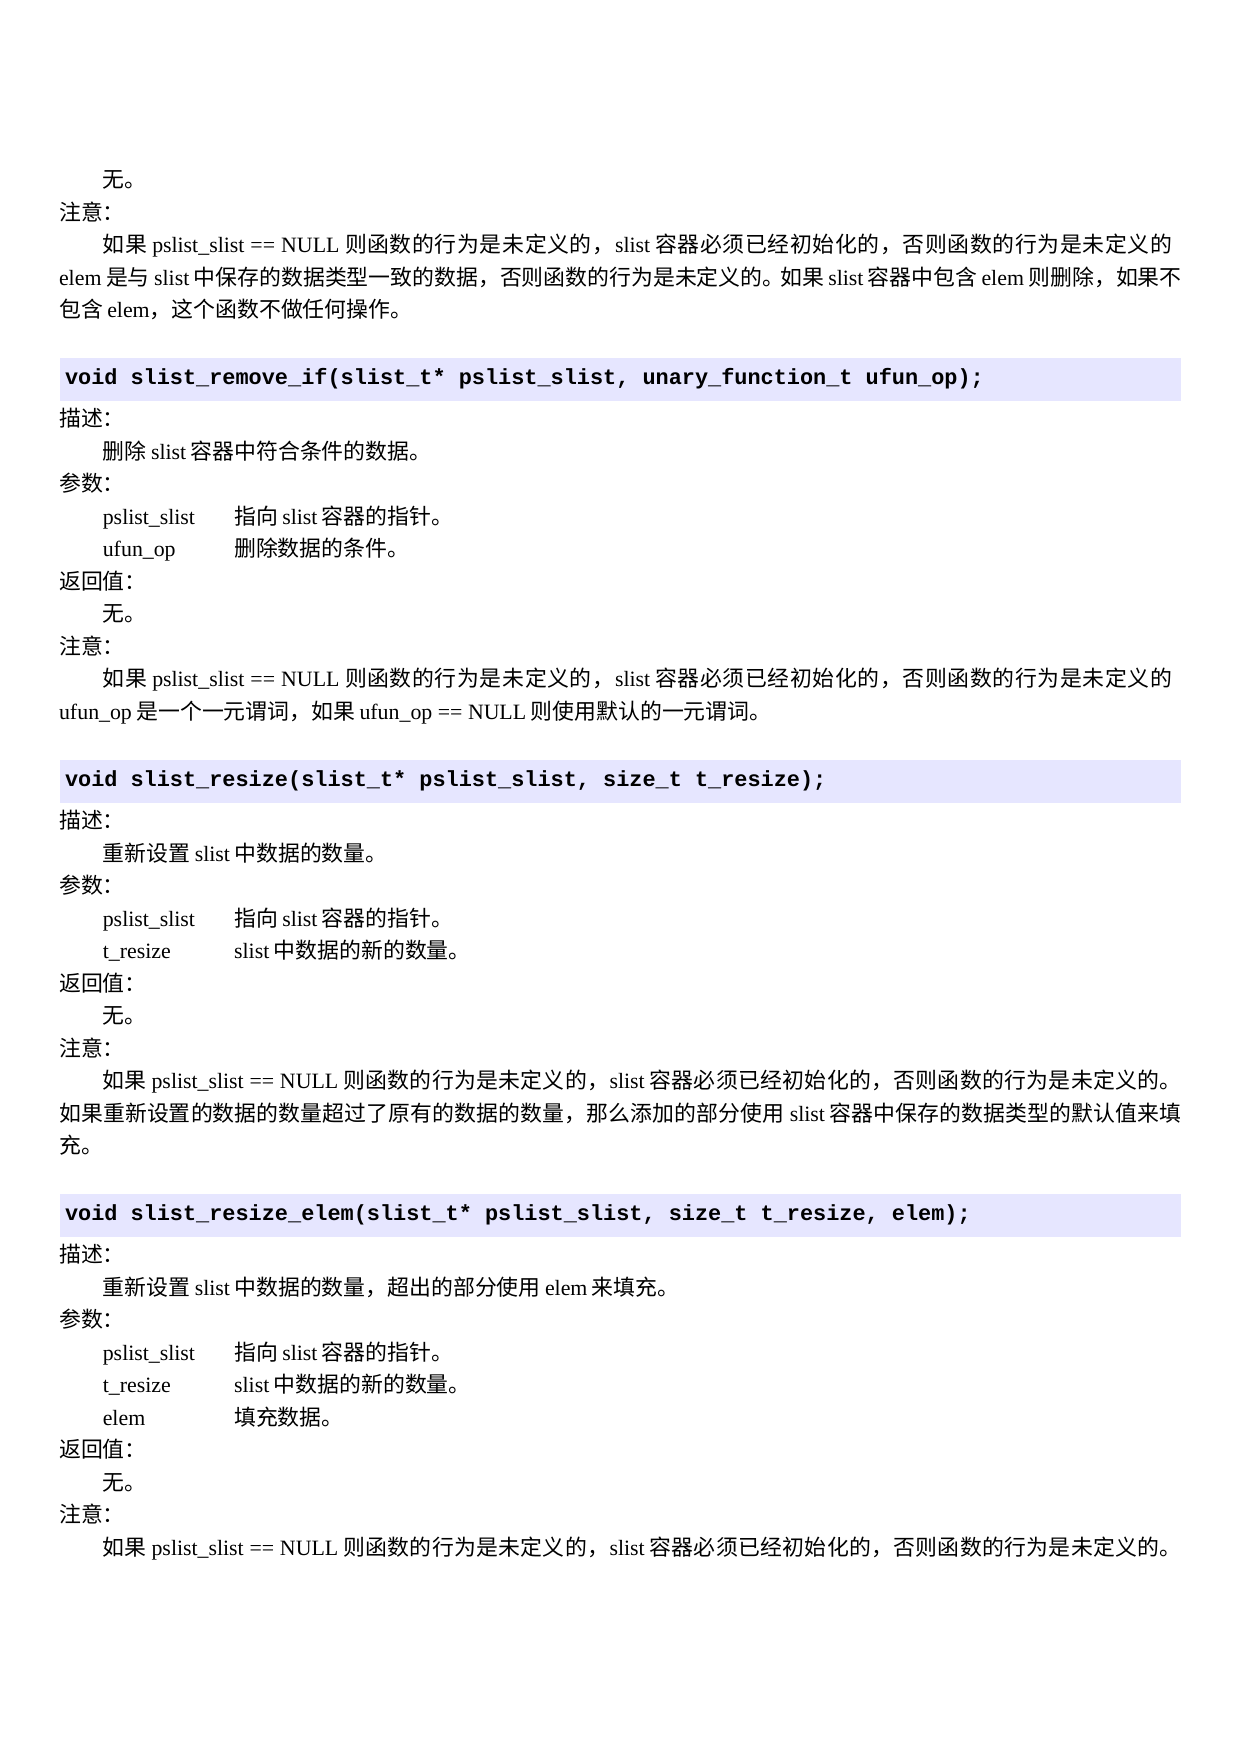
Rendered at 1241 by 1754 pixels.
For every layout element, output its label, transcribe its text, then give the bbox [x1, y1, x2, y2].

text 无。 [59, 596, 1181, 628]
text 返回值： [59, 965, 1181, 998]
text 如果pslist_slist == NULL则函数的行为是未定义的，slist容器必须已经初始化的，否则函数的行为是未定义的。 [59, 1529, 1181, 1562]
text 重新设置slist中数据的数量。 [59, 835, 1181, 868]
text 返回值： [59, 1432, 1181, 1464]
text 注意： [59, 628, 1181, 661]
text pslist_slist 指向slist容器的指针。 [59, 498, 1181, 531]
text 参数： [59, 868, 1181, 900]
text 返回值： [59, 563, 1181, 596]
text 如果pslist_slist == NULL则函数的行为是未定义的，slist容器必须已经初始化的，否则函数的行为是未定义的。ufun_op是一个一元谓词，如果ufun_op == NULL则使用默认的一元谓词。 [59, 661, 1181, 726]
text pslist_slist 指向slist容器的指针。 [59, 900, 1181, 933]
text t_resize slist中数据的新的数量。 [59, 1367, 1181, 1399]
text 注意： [59, 1030, 1181, 1063]
text 描述： [59, 804, 1181, 835]
text 无。 [59, 998, 1181, 1030]
text 无。 [59, 1464, 1181, 1497]
text 描述： [59, 1238, 1181, 1269]
text elem 填充数据。 [59, 1399, 1181, 1432]
text 如果pslist_slist == NULL则函数的行为是未定义的，slist容器必须已经初始化的，否则函数的行为是未定义的。如果重新设置的数据的数量超过了原有的数据的数量，那么添加的部分使用slist容器中保存的数据类型的默认值来填充。 [59, 1063, 1181, 1160]
text 参数： [59, 1302, 1181, 1334]
text 描述： [59, 402, 1181, 433]
text 删除slist容器中符合条件的数据。 [59, 433, 1181, 466]
text 如果pslist_slist == NULL则函数的行为是未定义的，slist容器必须已经初始化的，否则函数的行为是未定义的。elem是与slist中保存的数据类型一致的数据，否则函数的行为是未定义的。如果slist容器中包含elem则删除，如果不包含elem，这个函数不做任何操作。 [59, 227, 1181, 324]
text 参数： [59, 466, 1181, 498]
text 注意： [59, 194, 1181, 227]
table_header void slist_resize(slist_t* pslist_slist, size_t t_resize); [60, 760, 1181, 803]
text 重新设置slist中数据的数量，超出的部分使用elem来填充。 [59, 1269, 1181, 1302]
text 注意： [59, 1497, 1181, 1529]
text ufun_op 删除数据的条件。 [59, 531, 1181, 563]
text 无。 [59, 162, 1181, 194]
text t_resize slist中数据的新的数量。 [59, 933, 1181, 965]
text pslist_slist 指向slist容器的指针。 [59, 1334, 1181, 1367]
table_header void slist_resize_elem(slist_t* pslist_slist, size_t t_resize, elem); [60, 1194, 1181, 1237]
table_header void slist_remove_if(slist_t* pslist_slist, unary_function_t ufun_op); [60, 358, 1181, 401]
